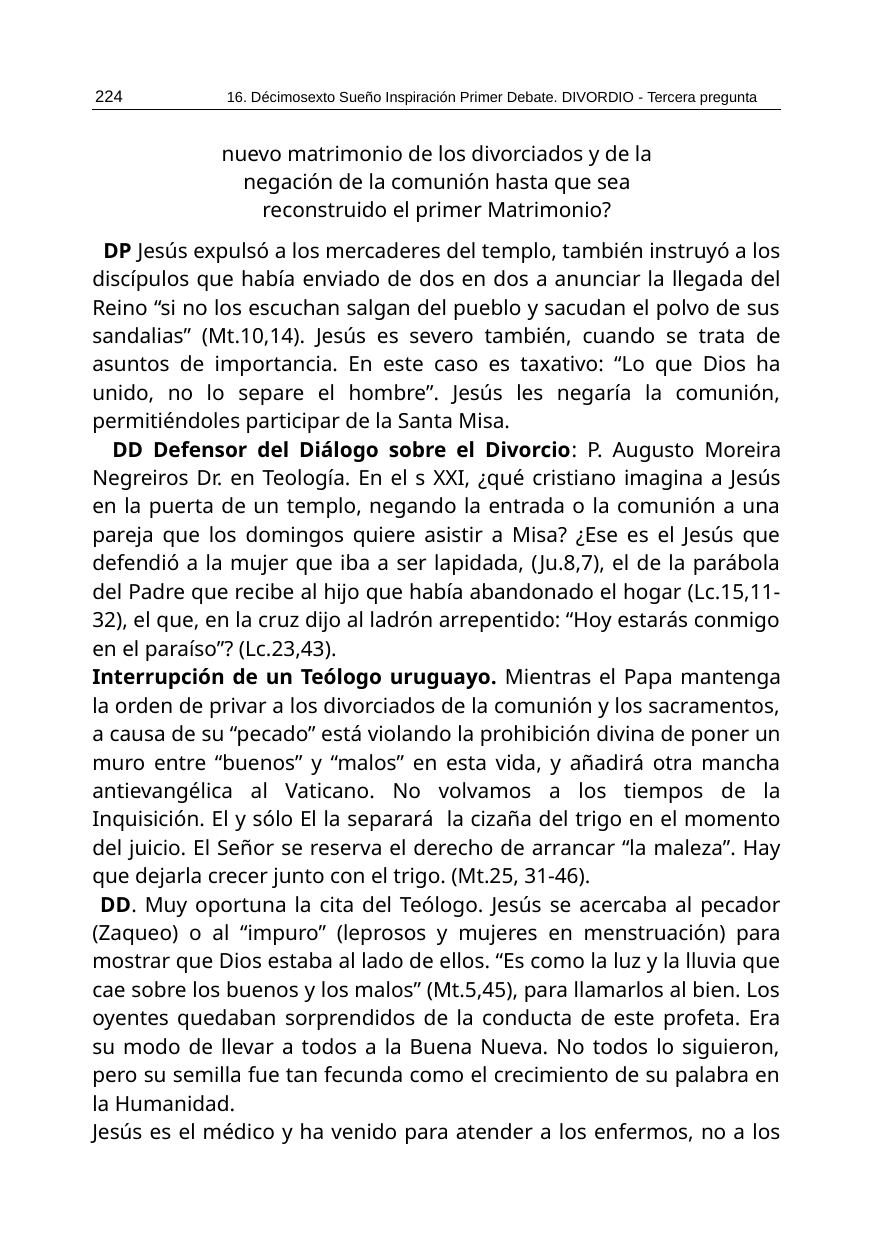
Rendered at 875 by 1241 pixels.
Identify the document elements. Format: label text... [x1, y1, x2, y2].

text Interrupción de un Teólogo uruguayo. Mientras el Papa mantenga la orden de privar a los divorciados de la comunión y los sacramentos, a causa de su “pecado” está violando la prohibición divina de poner un muro entre “buenos” y “malos” en esta vida, y añadirá otra mancha antievangélica al Vaticano. No volvamos a los tiempos de la Inquisición. El y sólo El la separará la cizaña del trigo en el momento del juicio. El Señor se reserva el derecho de arrancar “la maleza”. Hay que dejarla crecer junto con el trigo. (Mt.25, 31-46). [92, 662, 781, 890]
text DD. Muy oportuna la cita del Teólogo. Jesús se acercaba al pecador (Zaqueo) o al “impuro” (leprosos y mujeres en menstruación) para mostrar que Dios estaba al lado de ellos. “Es como la luz y la lluvia que cae sobre los buenos y los malos” (Mt.5,45), para llamarlos al bien. Los oyentes quedaban sorprendidos de la conducta de este profeta. Era su modo de llevar a todos a la Buena Nueva. No todos lo siguieron, pero su semilla fue tan fecunda como el crecimiento de su palabra en la Humanidad. [92, 890, 781, 1117]
text DP Jesús expulsó a los mercaderes del templo, también instruyó a los discípulos que había enviado de dos en dos a anunciar la llegada del Reino “si no los escuchan salgan del pueblo y sacudan el polvo de sus sandalias” (Mt.10,14). Jesús es severo también, cuando se trata de asuntos de importancia. En este caso es taxativo: “Lo que Dios ha unido, no lo separe el hombre”. Jesús les negaría la comunión, permitiéndoles participar de la Santa Misa. [92, 236, 781, 435]
text DD Defensor del Diálogo sobre el Divorcio: P. Augusto Moreira Negreiros Dr. en Teología. En el s XXI, ¿qué cristiano imagina a Jesús en la puerta de un templo, negando la entrada o la comunión a una pareja que los domingos quiere asistir a Misa? ¿Ese es el Jesús que defendió a la mujer que iba a ser lapidada, (Ju.8,7), el de la parábola del Padre que recibe al hijo que había abandonado el hogar (Lc.15,11-32), el que, en la cruz dijo al ladrón arrepentido: “Hoy estarás conmigo en el paraíso”? (Lc.23,43). [92, 435, 781, 662]
subtitle nuevo matrimonio de los divorciados y de la negación de la comunión hasta que sea reconstruido el primer Matrimonio? [181, 139, 693, 224]
text Jesús es el médico y ha venido para atender a los enfermos, no a los [92, 1117, 781, 1146]
